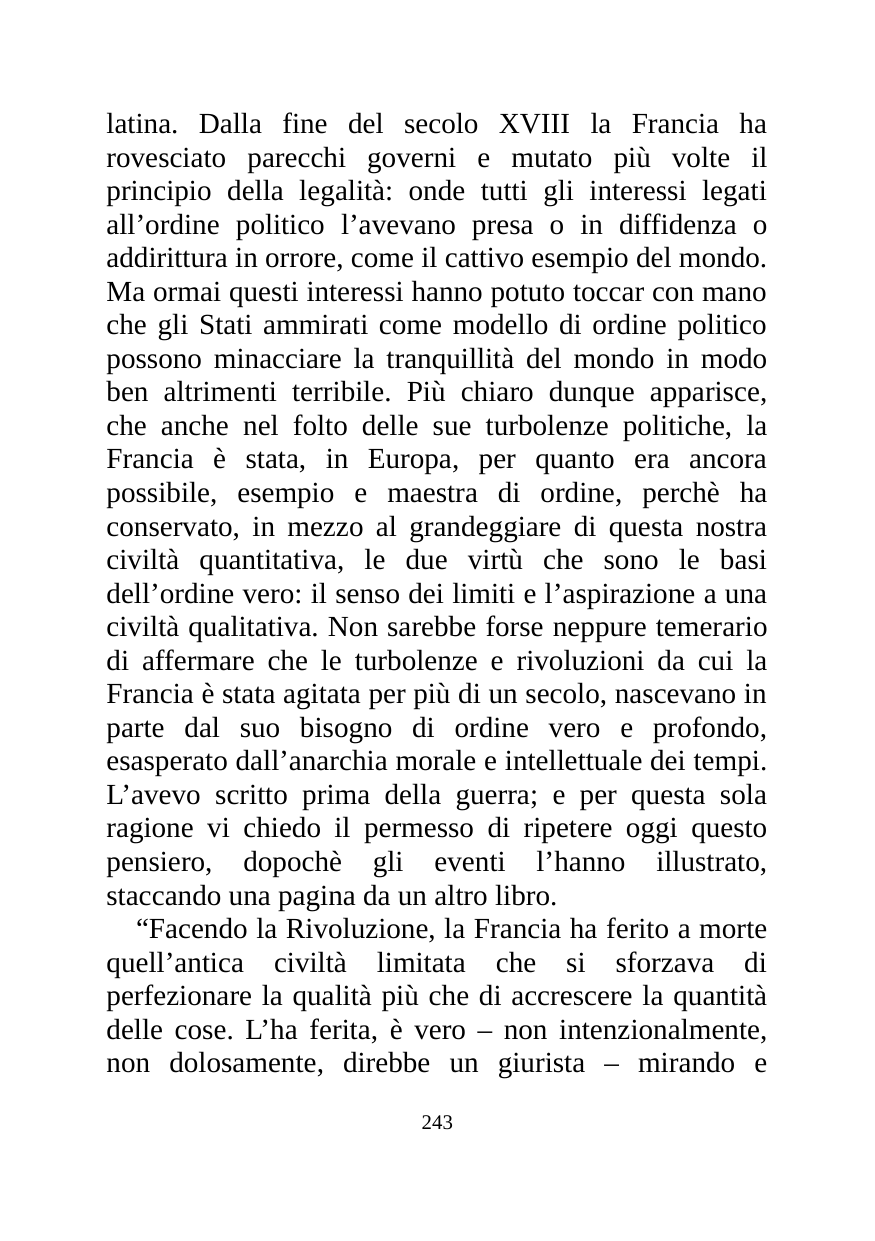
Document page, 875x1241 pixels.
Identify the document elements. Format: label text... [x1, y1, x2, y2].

text “Facendo la Rivoluzione, la Francia ha ferito a morte quell’antica civiltà limitata che si sforzava di perfezionare la qualità più che di accrescere la quantità delle cose. L’ha ferita, è vero – non intenzionalmente, non dolosamente, direbbe un giurista – mirando e [106, 911, 768, 1079]
text latina. Dalla fine del secolo XVIII la Francia ha rovesciato parecchi governi e mutato più volte il principio della legalità: onde tutti gli interessi legati all’ordine politico l’avevano presa o in diffidenza o addirittura in orrore, come il cattivo esempio del mondo. Ma ormai questi interessi hanno potuto toccar con mano che gli Stati ammirati come modello di ordine politico possono minacciare la tranquillità del mondo in modo ben altrimenti terribile. Più chiaro dunque apparisce, che anche nel folto delle sue turbolenze politiche, la Francia è stata, in Europa, per quanto era ancora possibile, esempio e maestra di ordine, perchè ha conservato, in mezzo al grandeggiare di questa nostra civiltà quantitativa, le due virtù che sono le basi dell’ordine vero: il senso dei limiti e l’aspirazione a una civiltà qualitativa. Non sarebbe forse neppure temerario di affermare che le turbolenze e rivoluzioni da cui la Francia è stata agitata per più di un secolo, nascevano in parte dal suo bisogno di ordine vero e profondo, esasperato dall’anarchia morale e intellettuale dei tempi. L’avevo scritto prima della guerra; e per questa sola ragione vi chiedo il permesso di ripetere oggi questo pensiero, dopochè gli eventi l’hanno illustrato, staccando una pagina da un altro libro. [106, 106, 768, 911]
